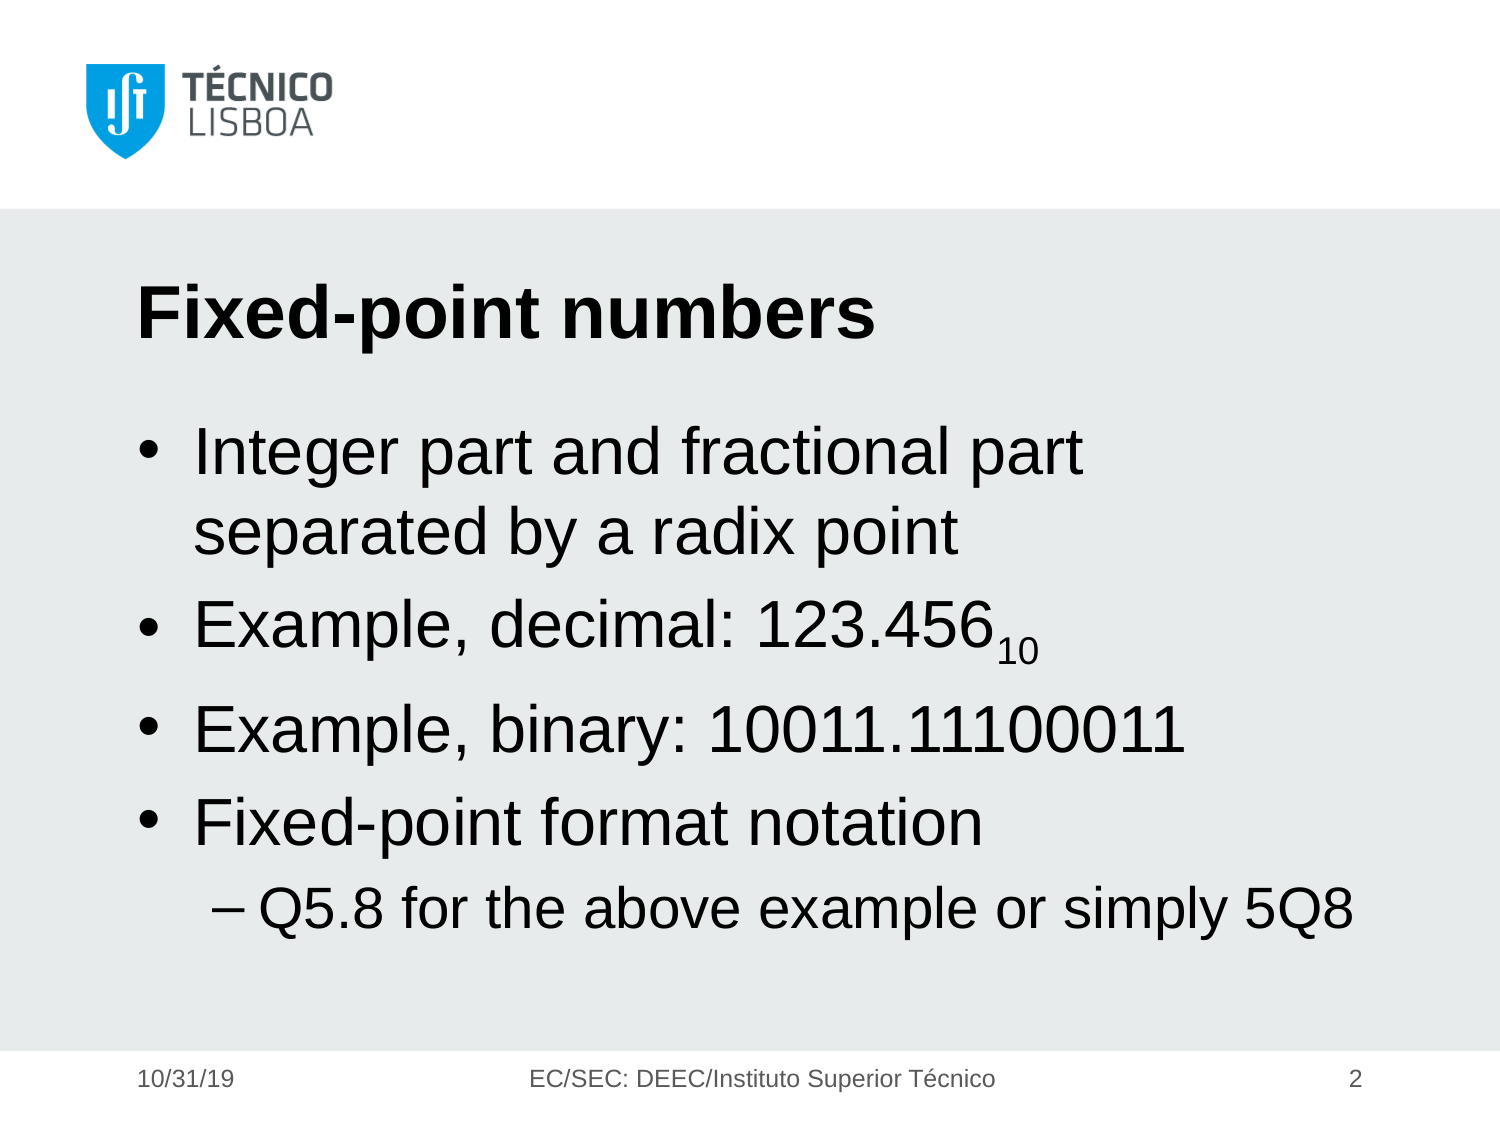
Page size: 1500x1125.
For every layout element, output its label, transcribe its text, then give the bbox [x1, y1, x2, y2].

title Fixed-point numbers [121, 237, 1378, 381]
picture [0, 0, 1500, 1125]
slide_number [1077, 1052, 1378, 1103]
footer EC/SEC: DEEC/Instituto Superior Técnico [512, 1052, 1021, 1103]
list Integer part and fractional part separated by a radix point Example, decimal: 123.45610 Example, binary: 10011.11100011 Fixed-point format notation Q5.8 for the above example or simply 5Q8 [121, 400, 1378, 1005]
slide_number 10/31/19 [121, 1052, 425, 1103]
